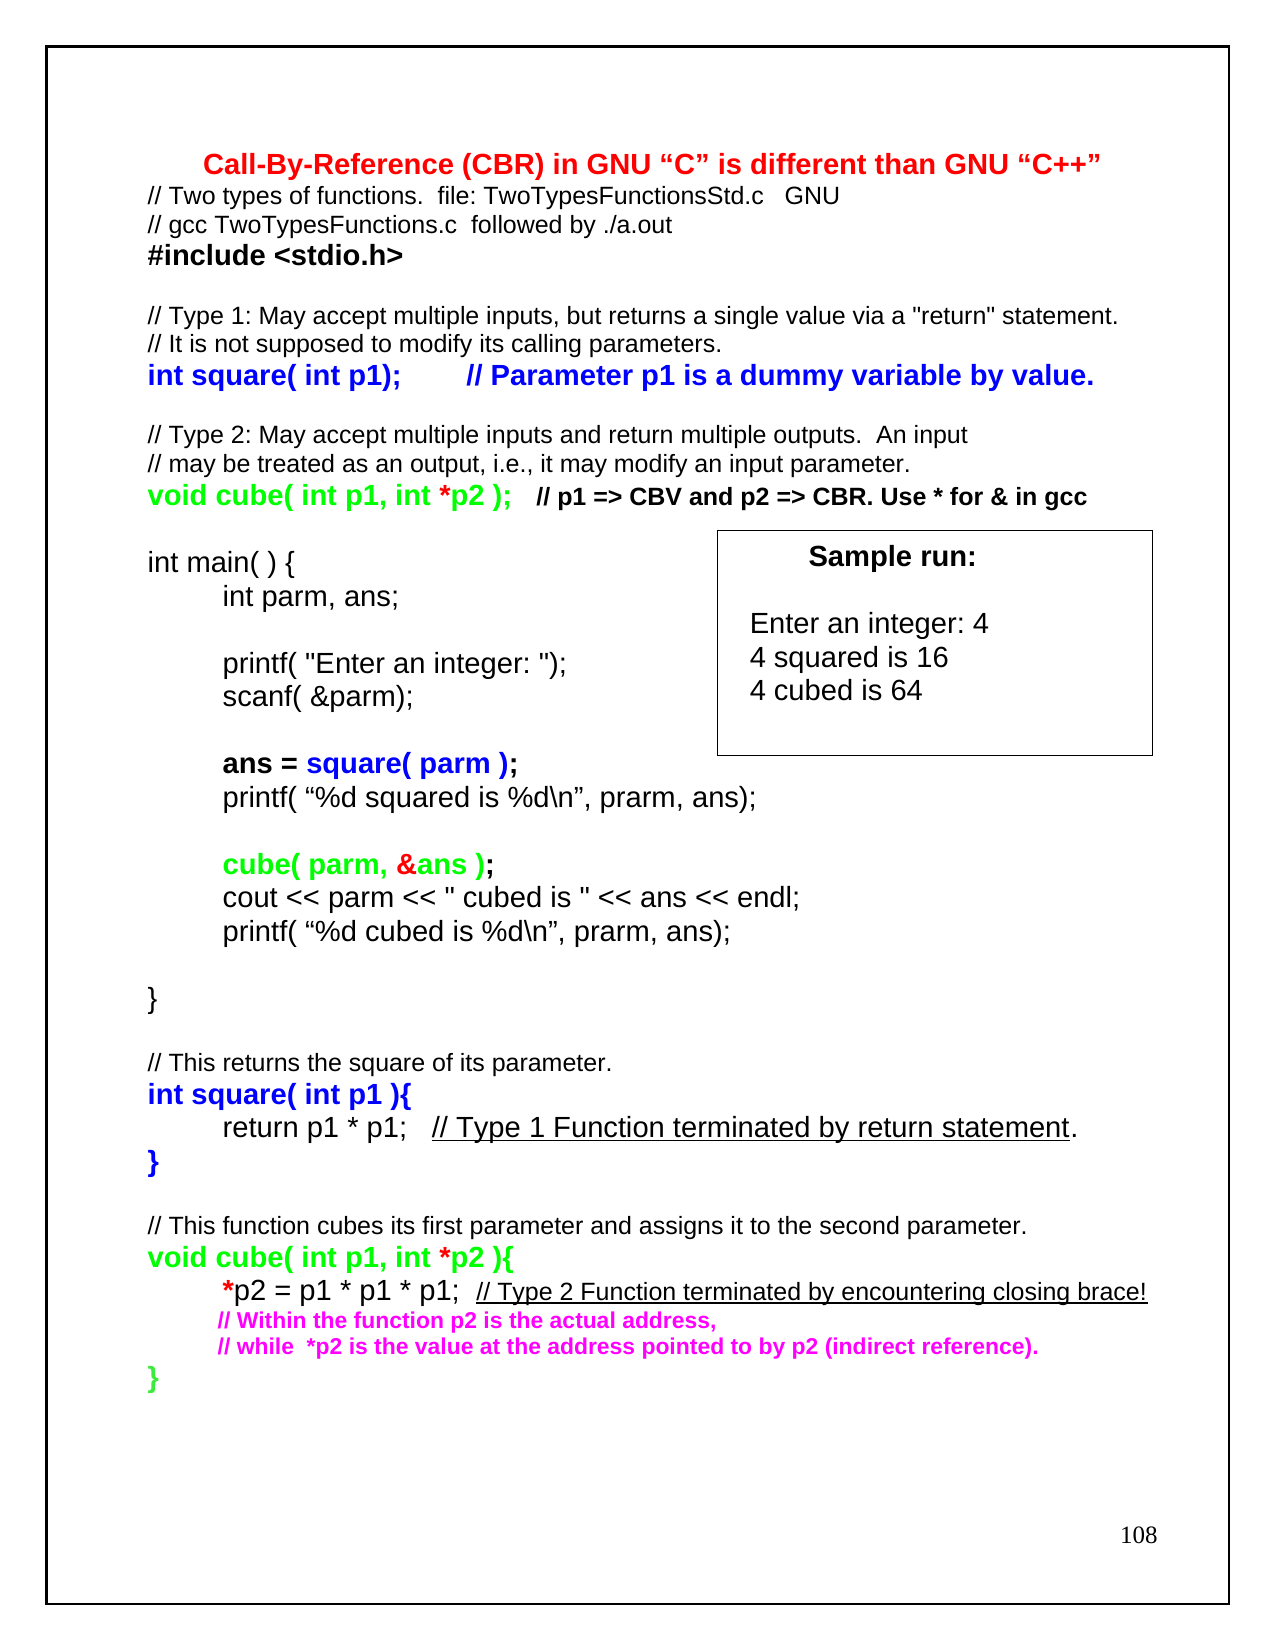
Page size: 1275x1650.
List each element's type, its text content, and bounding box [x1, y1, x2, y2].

text // This returns the square of its parameter. [147, 1048, 1158, 1077]
text int square( int p1); // Parameter p1 is a dummy variable by value. [147, 358, 1158, 392]
text // Type 2: May accept multiple inputs and return multiple outputs. An input [147, 421, 1158, 449]
text printf( "Enter an integer: "); [147, 646, 717, 679]
text // Two types of functions. file: TwoTypesFunctionsStd.c GNU [147, 181, 1158, 210]
text *p2 = p1 * p1 * p1; // Type 2 Function terminated by encountering closing brace! [147, 1273, 1158, 1307]
text int square( int p1 ){ [147, 1077, 1158, 1111]
text Call-By-Reference (CBR) in GNU “C” is different than GNU “C++” [147, 147, 1158, 181]
text void cube( int p1, int *p2 ); // p1 => CBV and p2 => CBR. Use * for & in gcc [147, 478, 1158, 512]
text } [147, 1360, 1158, 1393]
text return p1 * p1; // Type 1 Function terminated by return statement. [147, 1111, 1158, 1144]
text // may be treated as an output, i.e., it may modify an input parameter. [147, 449, 1158, 478]
text void cube( int p1, int *p2 ){ [147, 1240, 1158, 1273]
text int parm, ans; [147, 579, 717, 612]
text scanf( &parm); [147, 679, 717, 713]
text // This function cubes its first parameter and assigns it to the second parameter. [147, 1211, 1158, 1240]
text // Within the function p2 is the actual address, [147, 1307, 1158, 1333]
text 4 squared is 16 [733, 640, 1137, 673]
text } [147, 981, 1158, 1015]
text int main( ) { [147, 545, 717, 579]
text cout << parm << " cubed is " << ans << endl; [147, 881, 1158, 914]
text Enter an integer: 4 [733, 606, 1137, 640]
text // gcc TwoTypesFunctions.c followed by ./a.out [147, 210, 1158, 238]
text printf( “%d cubed is %d\n”, prarm, ans); [147, 914, 1158, 948]
text ans = square( parm ); [147, 746, 1158, 780]
text // It is not supposed to modify its calling parameters. [147, 329, 1158, 358]
text // Type 1: May accept multiple inputs, but returns a single value via a "return" statement. [147, 301, 1158, 329]
text printf( “%d squared is %d\n”, prarm, ans); [147, 780, 1158, 813]
text cube( parm, &ans ); [147, 847, 1158, 881]
text Sample run: [733, 539, 1137, 573]
text 4 cubed is 64 [733, 673, 1137, 707]
text } [147, 1144, 1158, 1178]
text #include <stdio.h> [147, 238, 1158, 272]
text // while *p2 is the value at the address pointed to by p2 (indirect reference). [147, 1333, 1158, 1360]
